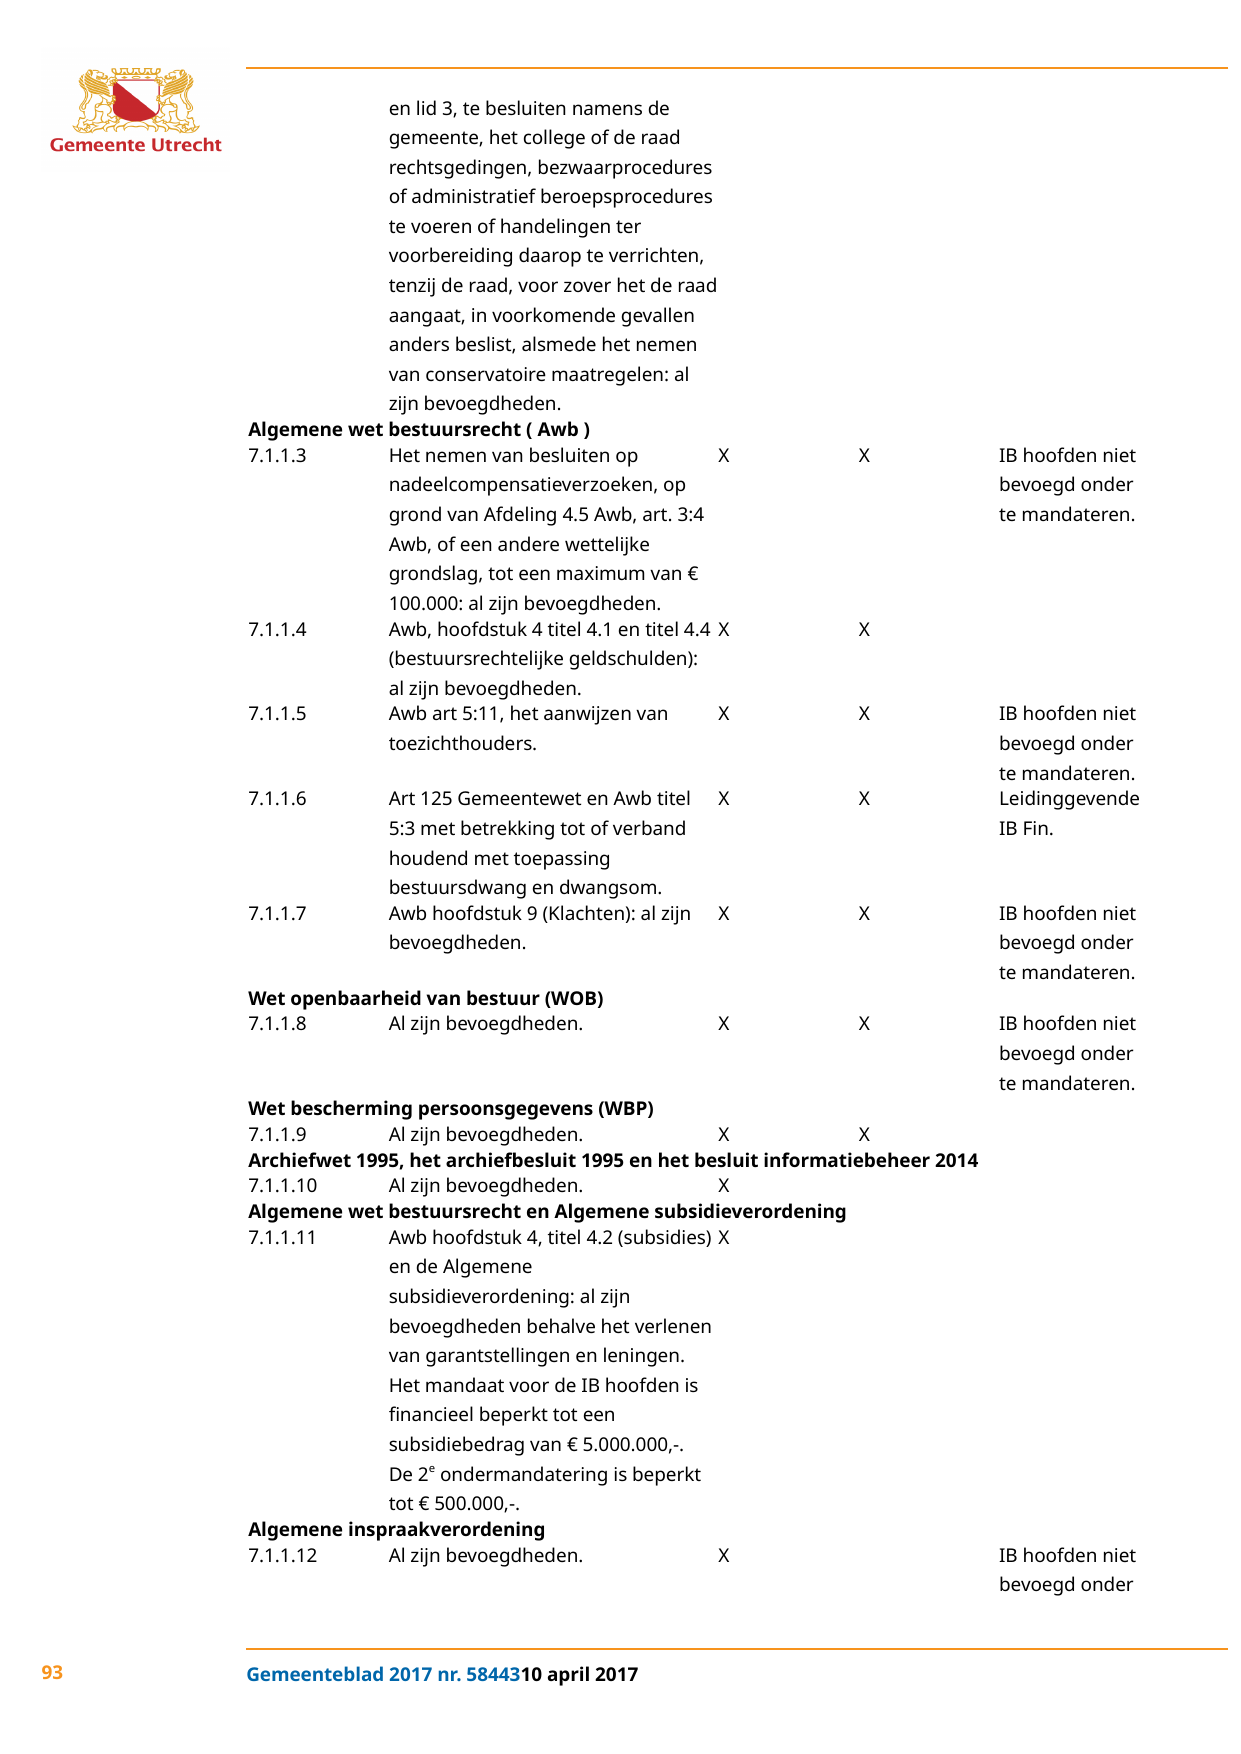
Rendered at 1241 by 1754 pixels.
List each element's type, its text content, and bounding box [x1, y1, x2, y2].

table_cell 7.1.1.5 [248, 701, 388, 786]
table_cell Wet bescherming persoonsgegevens (WBP) [248, 1096, 1152, 1121]
table_cell [999, 1224, 1152, 1516]
table_cell X [859, 701, 999, 786]
table_cell X [718, 900, 858, 985]
table_cell X [718, 1224, 858, 1516]
table_cell Al zijn bevoegdheden. [389, 1121, 718, 1147]
table_cell Awb art 5:11, het aanwijzen van toezichthouders. [389, 701, 718, 786]
table_cell X [718, 786, 858, 900]
table_cell X [718, 1121, 858, 1147]
table_cell X [718, 701, 858, 786]
table_cell 7.1.1.11 [248, 1224, 388, 1516]
table_cell Art 125 Gemeentewet en Awb titel 5:3 met betrekking tot of verband houdend met toepassing bestuursdwang en dwangsom. [389, 786, 718, 900]
picture [41, 47, 231, 172]
table_cell IB hoofden niet bevoegd onder te mandateren. [999, 701, 1152, 786]
table_cell Wet openbaarheid van bestuur (WOB) [248, 985, 1152, 1011]
table_cell 7.1.1.10 [248, 1173, 388, 1198]
table_cell [999, 1173, 1152, 1198]
table_cell Algemene wet bestuursrecht en Algemene subsidieverordening [248, 1199, 1152, 1224]
table_cell 7.1.1.9 [248, 1121, 388, 1147]
table_cell [999, 616, 1152, 701]
table_cell IB hoofden niet bevoegd onder [999, 1542, 1152, 1597]
table_cell [859, 1224, 999, 1516]
table_cell 7.1.1.12 [248, 1542, 388, 1597]
table_cell 7.1.1.3 [248, 442, 388, 616]
table_cell 7.1.1.6 [248, 786, 388, 900]
table_cell X [859, 1011, 999, 1096]
table_cell 7.1.1.7 [248, 900, 388, 985]
table_cell X [859, 1121, 999, 1147]
table_cell Al zijn bevoegdheden. [389, 1173, 718, 1198]
table_cell Algemene inspraakverordening [248, 1516, 1152, 1542]
table_cell [999, 1121, 1152, 1147]
table_cell Al zijn bevoegdheden. [389, 1011, 718, 1096]
table_cell X [718, 1011, 858, 1096]
table_cell [248, 95, 388, 416]
table_cell X [718, 1542, 858, 1597]
table_cell Leidinggevende IB Fin. [999, 786, 1152, 900]
table_cell X [718, 616, 858, 701]
table_cell [859, 1542, 999, 1597]
table_cell X [718, 1173, 858, 1198]
table_cell [859, 95, 999, 416]
table_cell Awb hoofdstuk 4, titel 4.2 (subsidies) en de Algemene subsidieverordening: al zijn bevoegdheden behalve het verlenen van garantstellingen en leningen. Het mandaat voor de IB hoofden is financieel beperkt tot een subsidiebedrag van € 5.000.000,-. De 2e ondermandatering is beperkt tot € 500.000,-. [389, 1224, 718, 1516]
table_cell Het nemen van besluiten op nadeelcompensatieverzoeken, op grond van Afdeling 4.5 Awb, art. 3:4 Awb, of een andere wettelijke grondslag, tot een maximum van € 100.000: al zijn bevoegdheden. [389, 442, 718, 616]
table_cell X [859, 900, 999, 985]
table_cell Awb hoofdstuk 9 (Klachten): al zijn bevoegdheden. [389, 900, 718, 985]
table_cell [859, 1173, 999, 1198]
table_cell 7.1.1.8 [248, 1011, 388, 1096]
table_cell X [859, 442, 999, 616]
table_cell Awb, hoofdstuk 4 titel 4.1 en titel 4.4 (bestuursrechtelijke geldschulden): al zijn bevoegdheden. [389, 616, 718, 701]
table_cell X [859, 786, 999, 900]
table_cell Al zijn bevoegdheden. [389, 1542, 718, 1597]
table_cell IB hoofden niet bevoegd onder te mandateren. [999, 900, 1152, 985]
table_cell Archiefwet 1995, het archiefbesluit 1995 en het besluit informatiebeheer 2014 [248, 1147, 1152, 1173]
table_cell X [859, 616, 999, 701]
table_cell en lid 3, te besluiten namens de gemeente, het college of de raad rechtsgedingen, bezwaarprocedures of administratief beroepsprocedures te voeren of handelingen ter voorbereiding daarop te verrichten, tenzij de raad, voor zover het de raad aangaat, in voorkomende gevallen anders beslist, alsmede het nemen van conservatoire maatregelen: al zijn bevoegdheden. [389, 95, 718, 416]
table_cell IB hoofden niet bevoegd onder te mandateren. [999, 1011, 1152, 1096]
table_cell [999, 95, 1152, 416]
table_cell IB hoofden niet bevoegd onder te mandateren. [999, 442, 1152, 616]
table_cell 7.1.1.4 [248, 616, 388, 701]
table_cell [718, 95, 858, 416]
table_cell Algemene wet bestuursrecht ( Awb ) [248, 416, 1152, 442]
table_cell X [718, 442, 858, 616]
